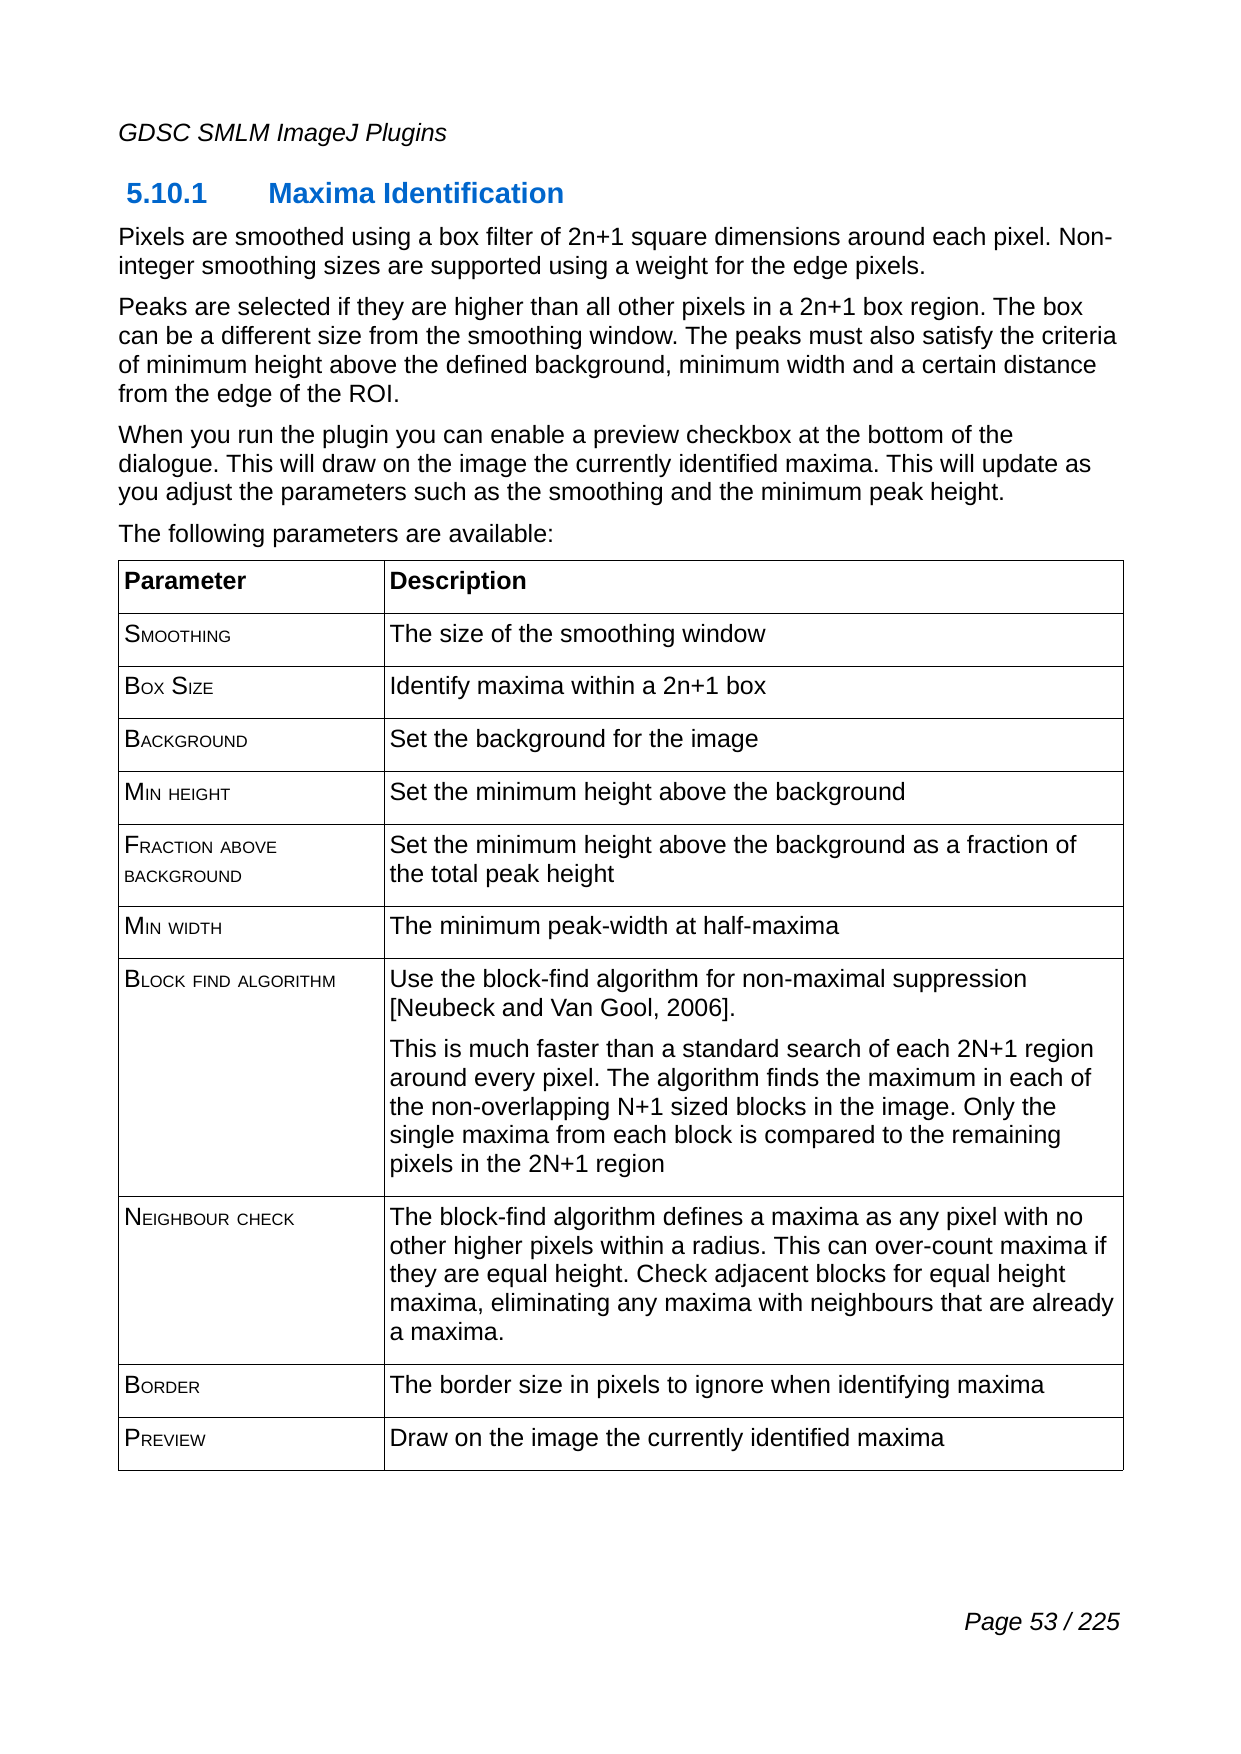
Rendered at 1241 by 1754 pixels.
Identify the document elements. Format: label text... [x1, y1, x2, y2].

subtitle Maxima Identification [118, 176, 1122, 210]
table_header Description [385, 561, 1123, 613]
table_cell Fraction above background [119, 825, 384, 906]
table_cell Set the minimum height above the background as a fraction of the total peak height [385, 825, 1123, 906]
text The following parameters are available: [118, 519, 1122, 547]
text Peaks are selected if they are higher than all other pixels in a 2n+1 box region. The box can be a different size from the smoothing window. The peaks must also satisfy the criteria of minimum height above the defined background, minimum width and a certain distance from the edge of the ROI. [118, 292, 1122, 407]
table_cell Identify maxima within a 2n+1 box [385, 667, 1123, 718]
table_cell The block-find algorithm defines a maxima as any pixel with no other higher pixels within a radius. This can over-count maxima if they are equal height. Check adjacent blocks for equal height maxima, eliminating any maxima with neighbours that are already a maxima. [385, 1197, 1123, 1364]
table_cell Neighbour check [119, 1197, 384, 1364]
table_cell Background [119, 719, 384, 771]
table_cell Set the background for the image [385, 719, 1123, 771]
table_cell The border size in pixels to ignore when identifying maxima [385, 1365, 1123, 1417]
table_cell Min height [119, 772, 384, 824]
table_cell Set the minimum height above the background [385, 772, 1123, 824]
table_cell Use the block-find algorithm for non-maximal suppression [Neubeck and Van Gool, 2006]. This is much faster than a standard search of each 2N+1 region around every pixel. The algorithm finds the maximum in each of the non-overlapping N+1 sized blocks in the image. Only the single maxima from each block is compared to the remaining pixels in the 2N+1 region [385, 959, 1123, 1196]
table_cell Smoothing [119, 614, 384, 666]
table_cell Min width [119, 907, 384, 958]
table_cell Box Size [119, 667, 384, 718]
table_cell Border [119, 1365, 384, 1417]
text When you run the plugin you can enable a preview checkbox at the bottom of the dialogue. This will draw on the image the currently identified maxima. This will update as you adjust the parameters such as the smoothing and the minimum peak height. [118, 420, 1122, 506]
table_cell The minimum peak-width at half-maxima [385, 907, 1123, 958]
table_header Parameter [119, 561, 384, 613]
table_cell Block find algorithm [119, 959, 384, 1196]
text Pixels are smoothed using a box filter of 2n+1 square dimensions around each pixel. Non-integer smoothing sizes are supported using a weight for the edge pixels. [118, 222, 1122, 280]
table_cell Preview [119, 1418, 384, 1469]
table_cell Draw on the image the currently identified maxima [385, 1418, 1123, 1469]
table_cell The size of the smoothing window [385, 614, 1123, 666]
